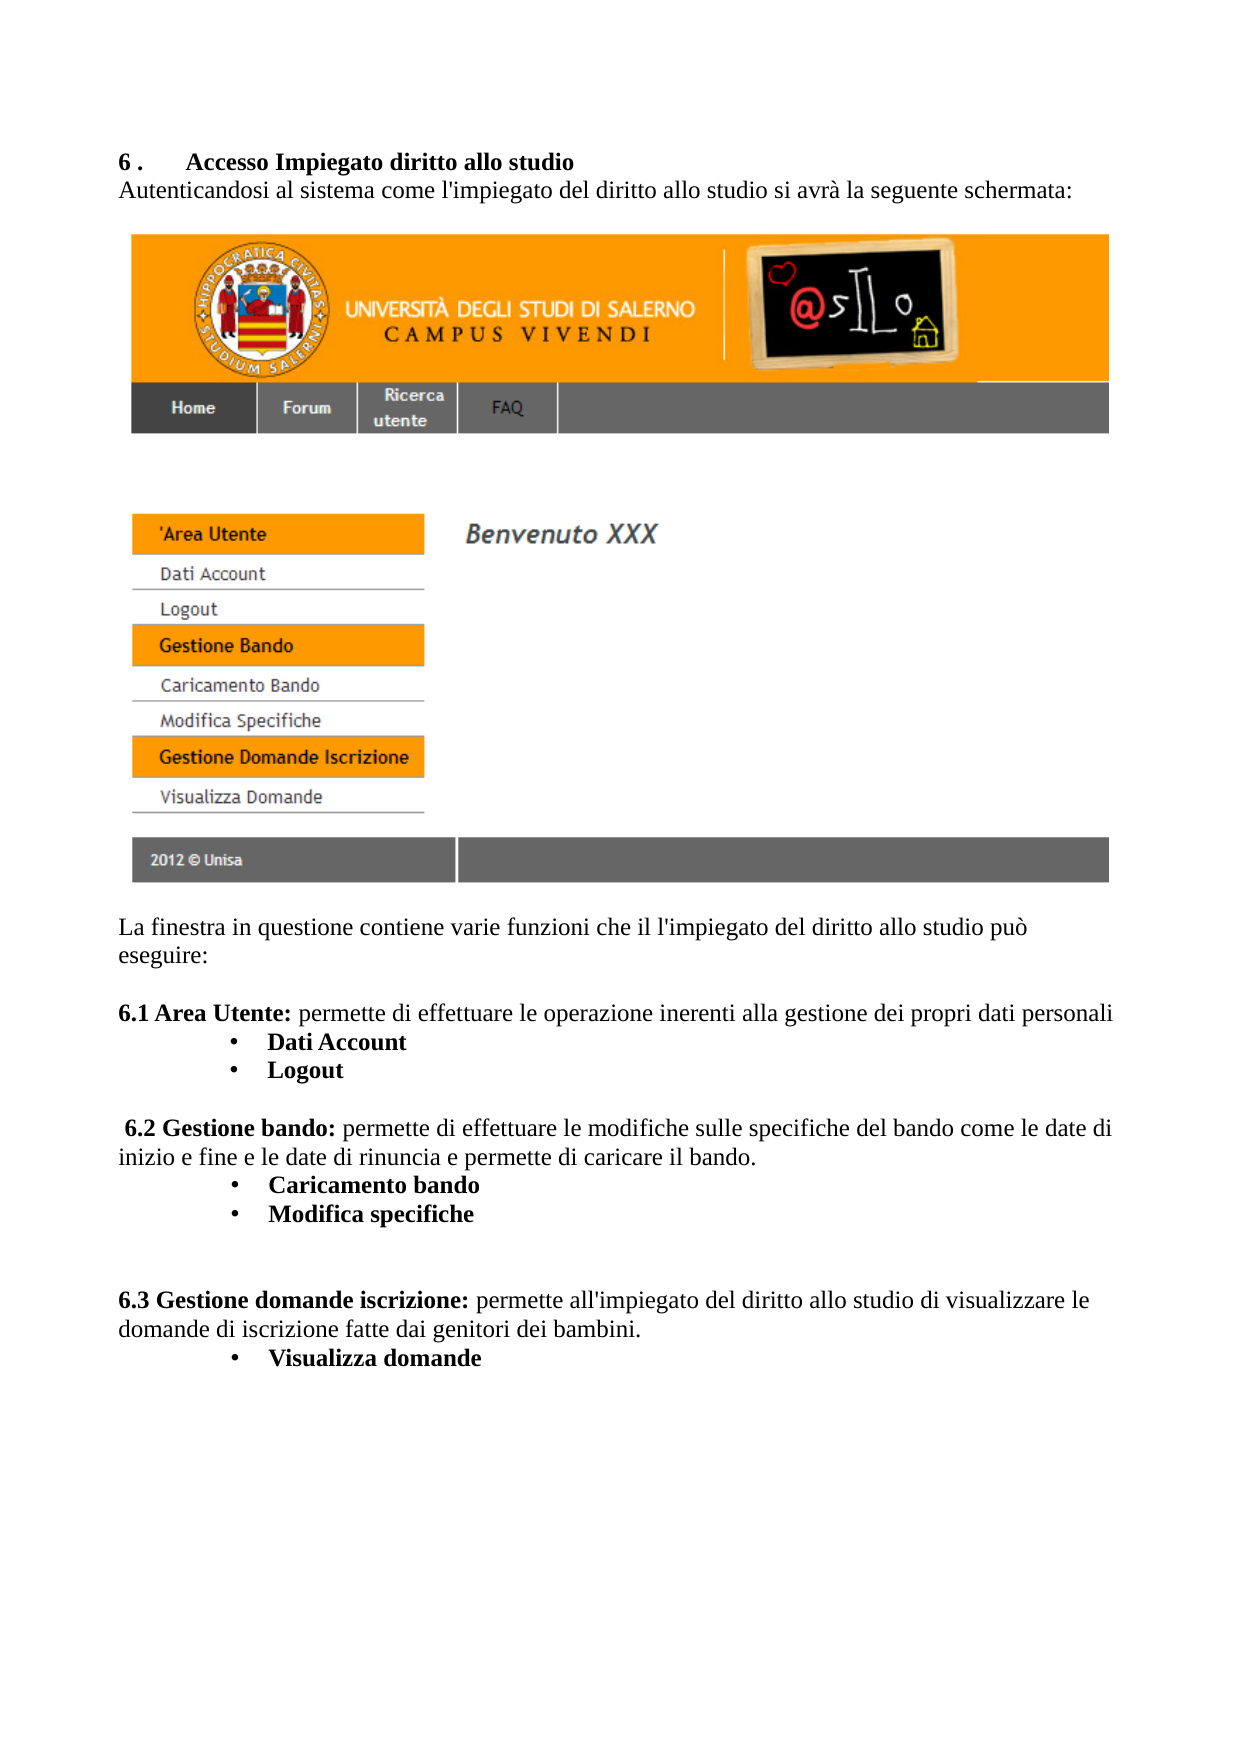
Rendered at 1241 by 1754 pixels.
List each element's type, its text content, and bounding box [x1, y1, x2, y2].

text Autenticandosi al sistema come l'impiegato del diritto allo studio si avrà la seguente schermata: [118, 176, 1122, 204]
text 6 . Accesso Impiegato diritto allo studio [118, 147, 1122, 176]
text 6.2 Gestione bando: permette di effettuare le modifiche sulle specifiche del bando come le date di inizio e fine e le date di rinuncia e permette di caricare il bando. [118, 1113, 1122, 1171]
text 6.3 Gestione domande iscrizione: permette all'impiegato del diritto allo studio di visualizzare le domande di iscrizione fatte dai genitori dei bambini. [118, 1286, 1122, 1343]
text 6.1 Area Utente: permette di effettuare le operazione inerenti alla gestione dei propri dati personali [118, 998, 1122, 1027]
list Logout [229, 1056, 1122, 1084]
picture [131, 233, 1109, 884]
text La finestra in questione contiene varie funzioni che il l'impiegato del diritto allo studio può eseguire: [118, 912, 1122, 969]
list Visualizza domande [231, 1343, 1122, 1372]
list Modifica specifiche [231, 1199, 1122, 1228]
list Dati Account [229, 1027, 1122, 1056]
list Caricamento bando [231, 1171, 1122, 1199]
